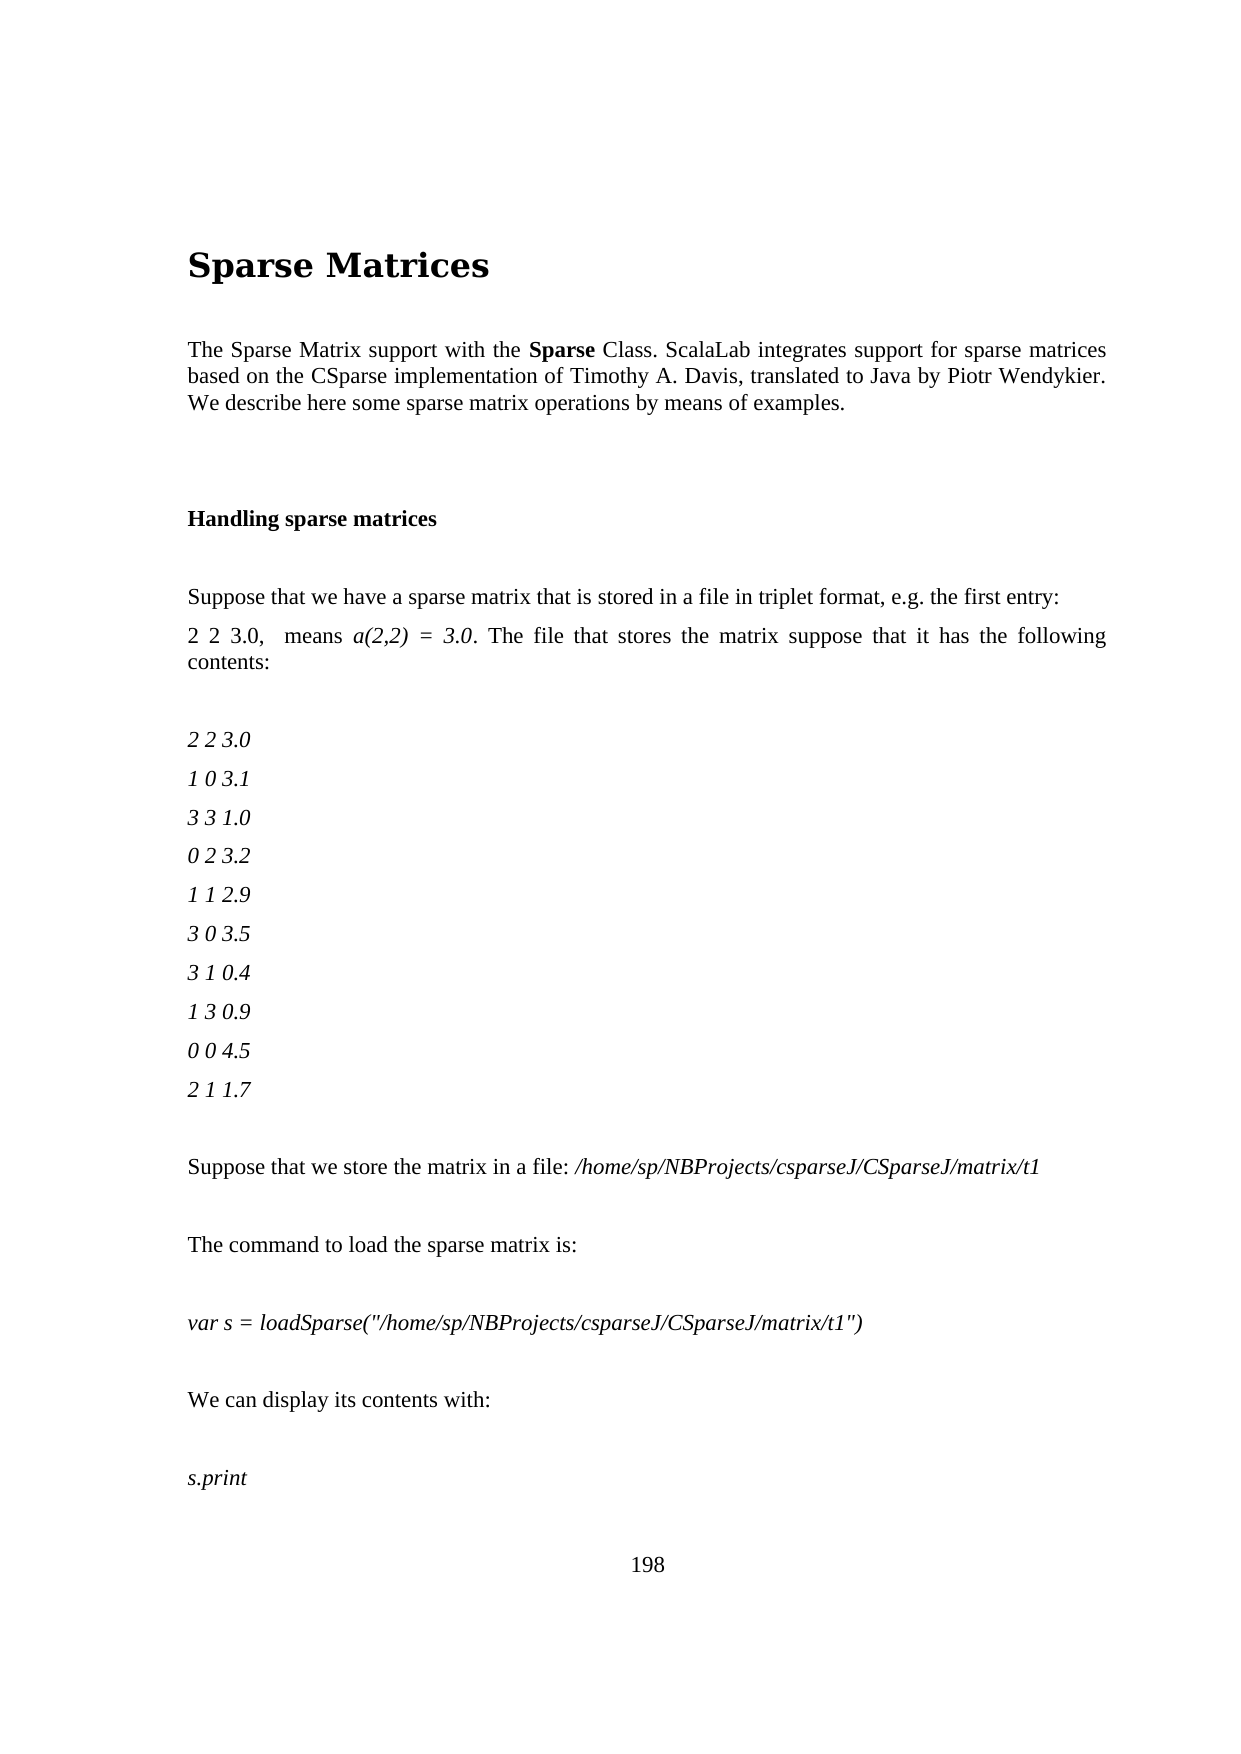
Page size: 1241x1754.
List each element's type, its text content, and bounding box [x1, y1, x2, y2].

text 2 2 3.0, means a(2,2) = 3.0. The file that stores the matrix suppose that it has the following contents: [187, 622, 1108, 675]
text 3 1 0.4 [187, 959, 1108, 986]
text The command to load the sparse matrix is: [187, 1231, 1108, 1257]
text 0 2 3.2 [187, 843, 1108, 869]
text 2 2 3.0 [187, 726, 1108, 752]
text 3 3 1.0 [187, 804, 1108, 830]
text Handling sparse matrices [187, 505, 1108, 532]
text 2 1 1.7 [187, 1076, 1108, 1102]
text The Sparse Matrix support with the Sparse Class. ScalaLab integrates support for sparse matrices based on the CSparse implementation of Timothy A. Davis, translated to Java by Piotr Wendykier. We describe here some sparse matrix operations by means of examples. [187, 336, 1108, 415]
text 1 0 3.1 [187, 765, 1108, 791]
text 3 0 3.5 [187, 920, 1108, 947]
text We can display its contents with: [187, 1387, 1108, 1413]
text Suppose that we have a sparse matrix that is stored in a file in triplet format, e.g. the first entry: [187, 583, 1108, 609]
text s.print [187, 1464, 1108, 1491]
text Suppose that we store the matrix in a file: /home/sp/NBProjects/csparseJ/CSparseJ/matrix/t1 [187, 1153, 1108, 1180]
subtitle Sparse Matrices [187, 246, 1108, 285]
text var s = loadSparse("/home/sp/NBProjects/csparseJ/CSparseJ/matrix/t1") [187, 1309, 1108, 1335]
text 1 3 0.9 [187, 998, 1108, 1024]
text 1 1 2.9 [187, 881, 1108, 908]
text 0 0 4.5 [187, 1037, 1108, 1063]
